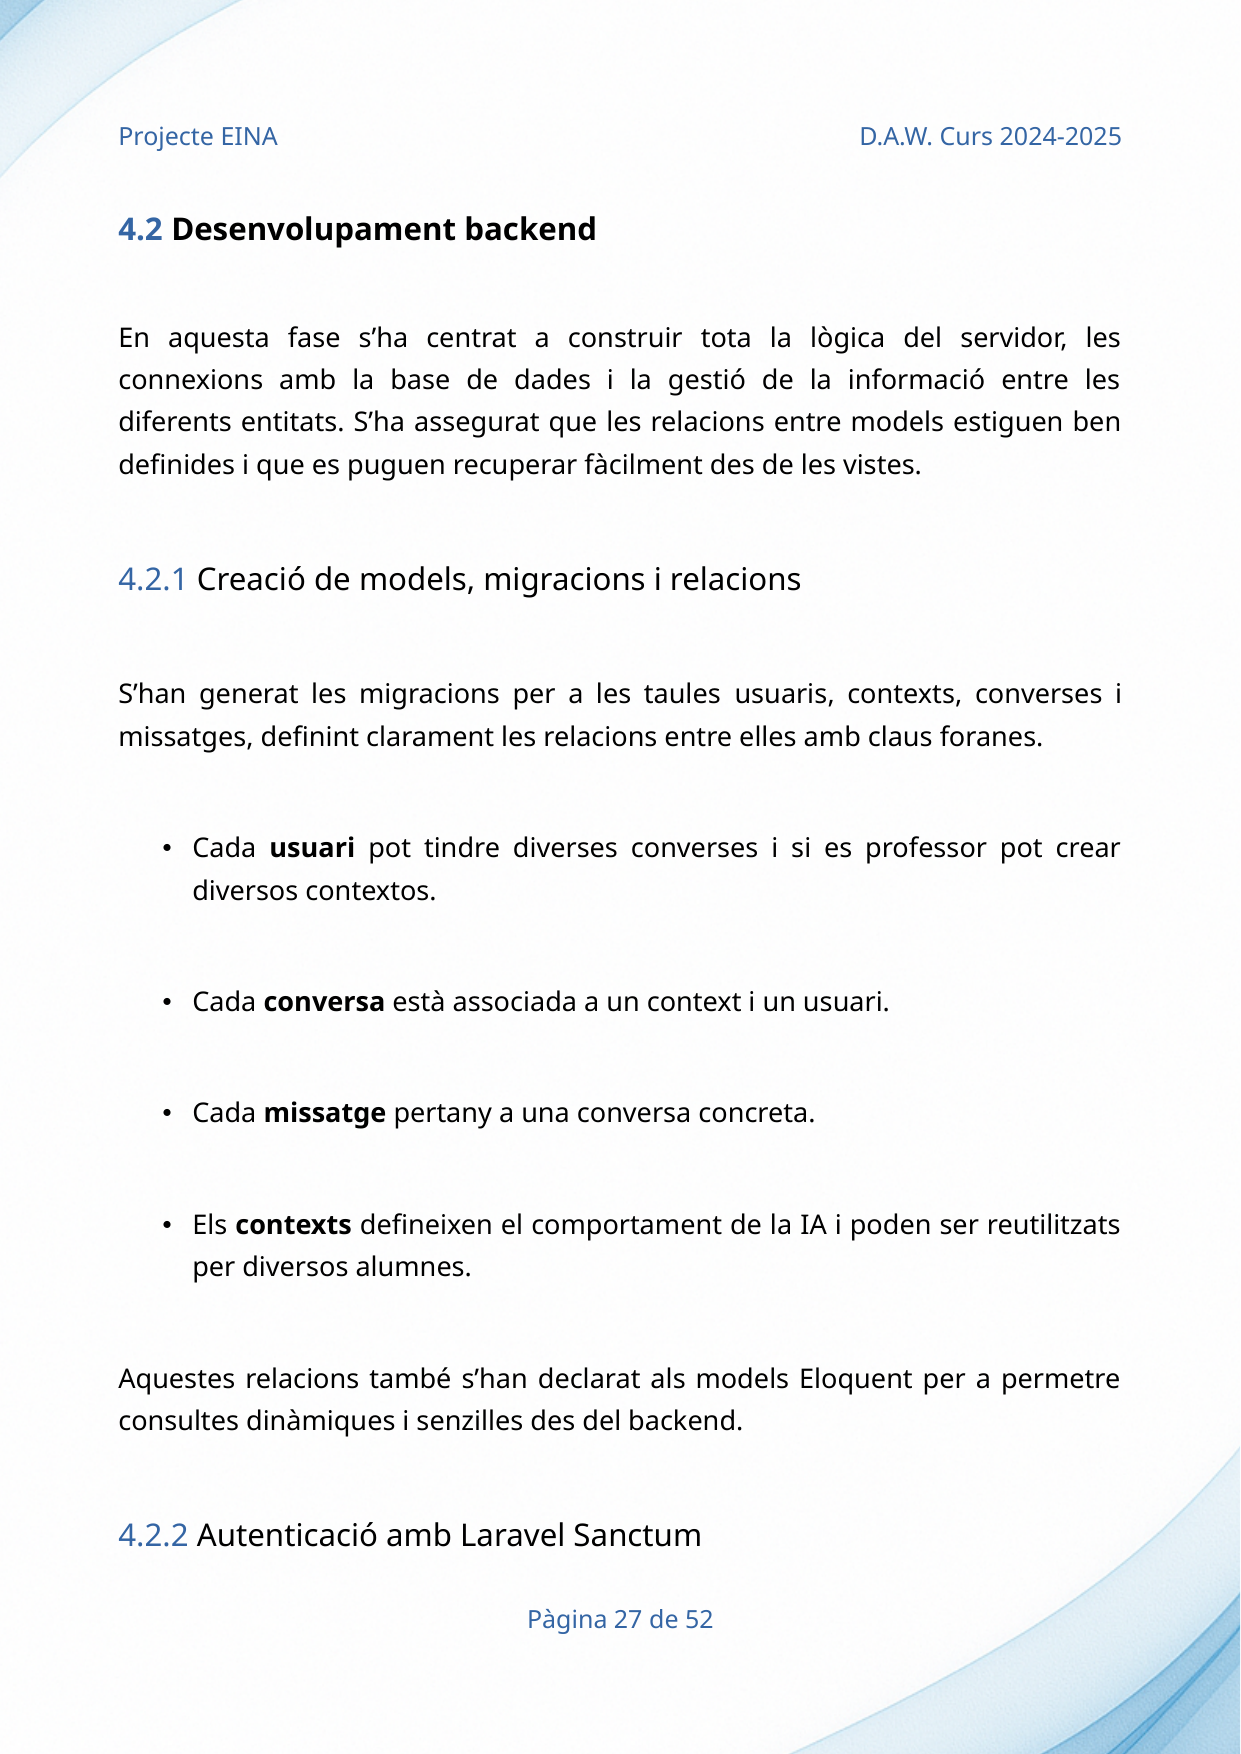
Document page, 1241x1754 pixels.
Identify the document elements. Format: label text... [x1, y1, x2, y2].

list Cada usuari pot tindre diverses converses i si es professor pot crear diversos contextos. [162, 829, 1122, 908]
text 4.2.1 Creació de models, migracions i relacions [118, 557, 1122, 599]
list Els contexts defineixen el comportament de la IA i poden ser reutilitzats per diversos alumnes. [162, 1205, 1122, 1285]
subtitle 4.2 Desenvolupament backend [118, 206, 1122, 249]
text S’han generat les migracions per a les taules usuaris, contexts, converses i missatges, definint clarament les relacions entre elles amb claus foranes. [118, 675, 1122, 754]
text Aquestes relacions també s’han declarat als models Eloquent per a permetre consultes dinàmiques i senzilles des del backend. [118, 1359, 1122, 1438]
picture [0, 0, 1241, 1754]
text En aquesta fase s’ha centrat a construir tota la lògica del servidor, les connexions amb la base de dades i la gestió de la informació entre les diferents entitats. S’ha assegurat que les relacions entre models estiguen ben definides i que es puguen recuperar fàcilment des de les vistes. [118, 318, 1122, 482]
list Cada missatge pertany a una conversa concreta. [162, 1094, 1122, 1131]
list Cada conversa està associada a un context i un usuari. [162, 982, 1122, 1019]
text 4.2.2 Autenticació amb Laravel Sanctum [118, 1513, 1122, 1556]
